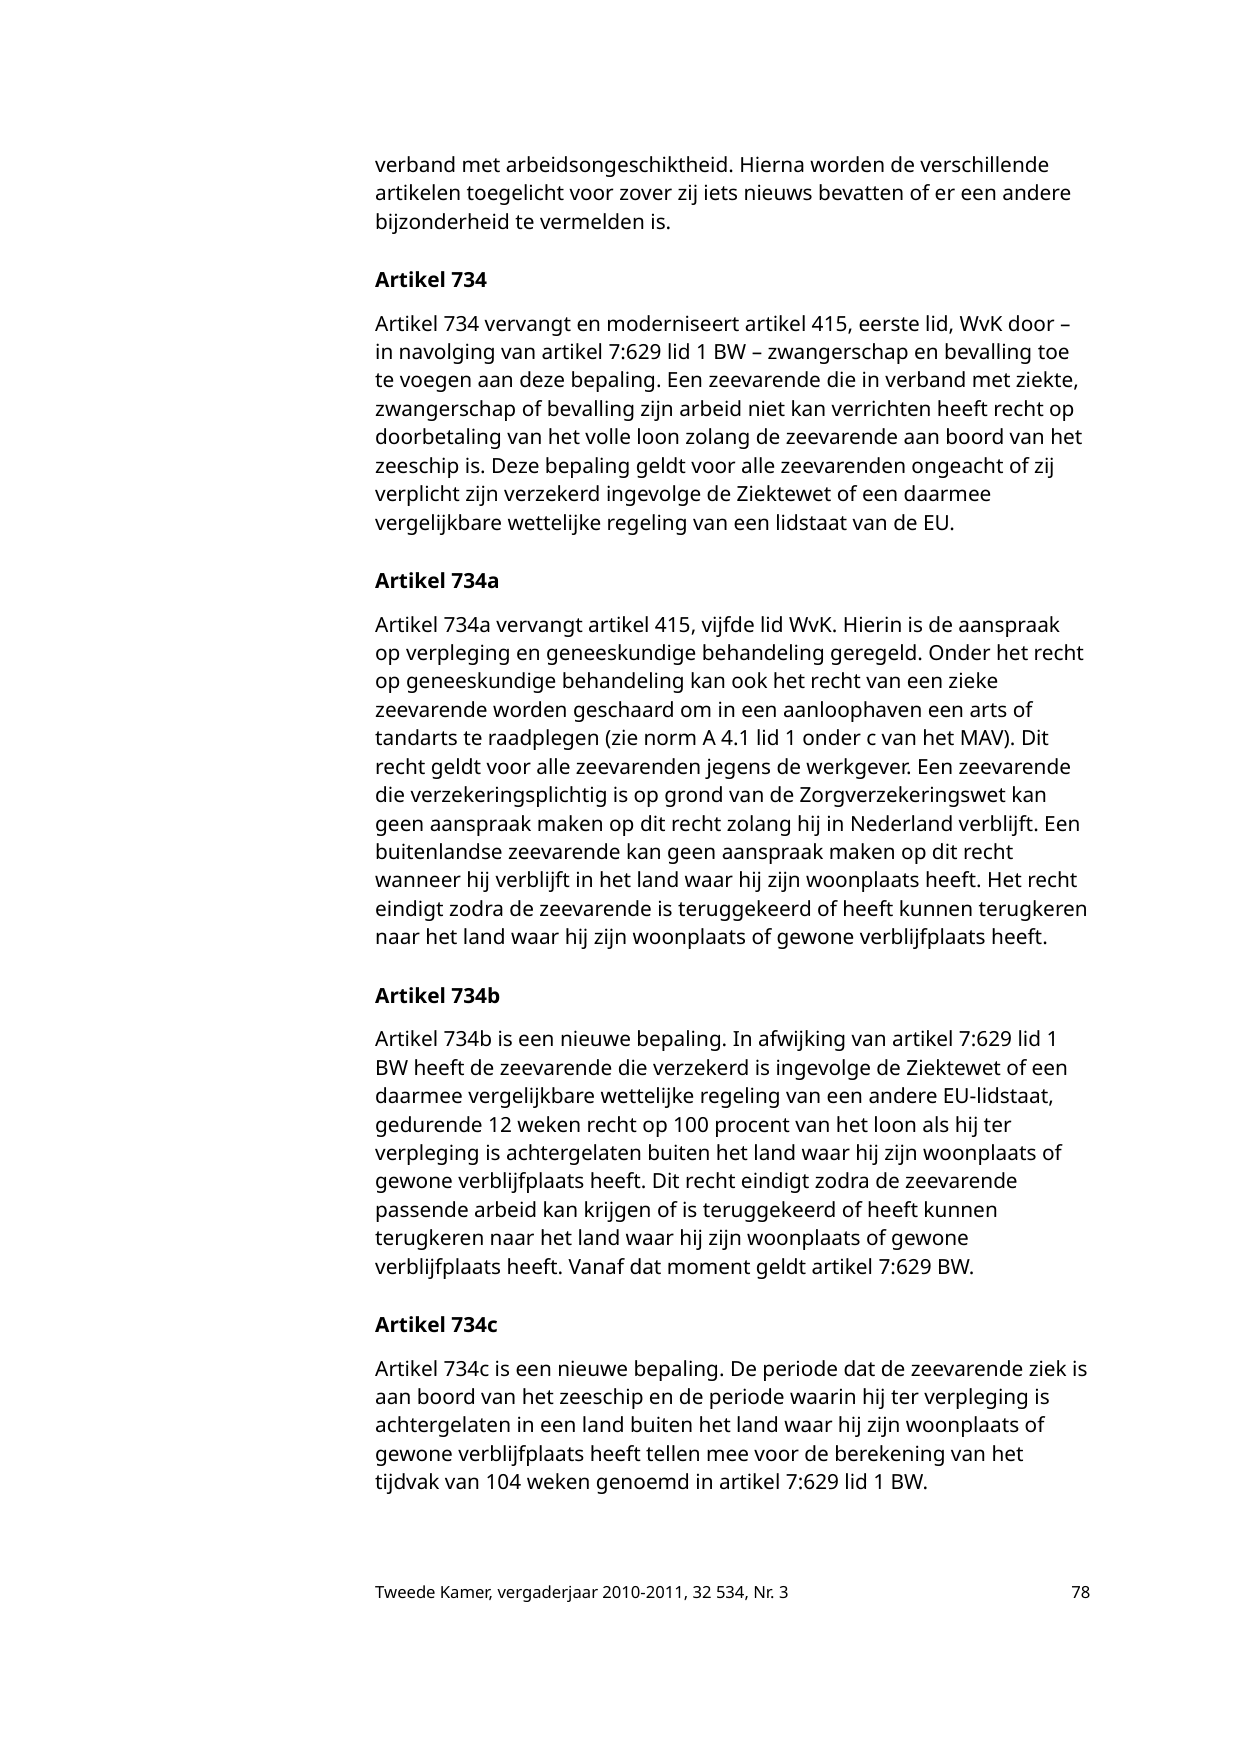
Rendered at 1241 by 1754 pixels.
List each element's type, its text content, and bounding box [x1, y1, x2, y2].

text Artikel 734c is een nieuwe bepaling. De periode dat de zeevarende ziek is aan boord van het zeeschip en de periode waarin hij ter verpleging is achtergelaten in een land buiten het land waar hij zijn woonplaats of gewone verblijfplaats heeft tellen mee voor de berekening van het tijdvak van 104 weken genoemd in artikel 7:629 lid 1 BW. [375, 1354, 1090, 1496]
text Artikel 734 vervangt en moderniseert artikel 415, eerste lid, WvK door – in navolging van artikel 7:629 lid 1 BW – zwangerschap en bevalling toe te voegen aan deze bepaling. Een zeevarende die in verband met ziekte, zwangerschap of bevalling zijn arbeid niet kan verrichten heeft recht op doorbetaling van het volle loon zolang de zeevarende aan boord van het zeeschip is. Deze bepaling geldt voor alle zeevarenden ongeacht of zij verplicht zijn verzekerd ingevolge de Ziektewet of een daarmee vergelijkbare wettelijke regeling van een lidstaat van de EU. [375, 309, 1090, 536]
text Artikel 734b is een nieuwe bepaling. In afwijking van artikel 7:629 lid 1 BW heeft de zeevarende die verzekerd is ingevolge de Ziektewet of een daarmee vergelijkbare wettelijke regeling van een andere EU-lidstaat, gedurende 12 weken recht op 100 procent van het loon als hij ter verpleging is achtergelaten buiten het land waar hij zijn woonplaats of gewone verblijfplaats heeft. Dit recht eindigt zodra de zeevarende passende arbeid kan krijgen of is teruggekeerd of heeft kunnen terugkeren naar het land waar hij zijn woonplaats of gewone verblijfplaats heeft. Vanaf dat moment geldt artikel 7:629 BW. [375, 1024, 1090, 1280]
text Artikel 734 [375, 265, 1090, 294]
text Artikel 734a [375, 566, 1090, 595]
text Artikel 734b [375, 981, 1090, 1009]
text verband met arbeidsongeschiktheid. Hierna worden de verschillende artikelen toegelicht voor zover zij iets nieuws bevatten of er een andere bijzonderheid te vermelden is. [375, 150, 1090, 235]
text Artikel 734c [375, 1310, 1090, 1339]
text Artikel 734a vervangt artikel 415, vijfde lid WvK. Hierin is de aanspraak op verpleging en geneeskundige behandeling geregeld. Onder het recht op geneeskundige behandeling kan ook het recht van een zieke zeevarende worden geschaard om in een aanloophaven een arts of tandarts te raadplegen (zie norm A 4.1 lid 1 onder c van het MAV). Dit recht geldt voor alle zeevarenden jegens de werkgever. Een zeevarende die verzekeringsplichtig is op grond van de Zorgverzekeringswet kan geen aanspraak maken op dit recht zolang hij in Nederland verblijft. Een buitenlandse zeevarende kan geen aanspraak maken op dit recht wanneer hij verblijft in het land waar hij zijn woonplaats heeft. Het recht eindigt zodra de zeevarende is teruggekeerd of heeft kunnen terugkeren naar het land waar hij zijn woonplaats of gewone verblijfplaats heeft. [375, 610, 1090, 951]
